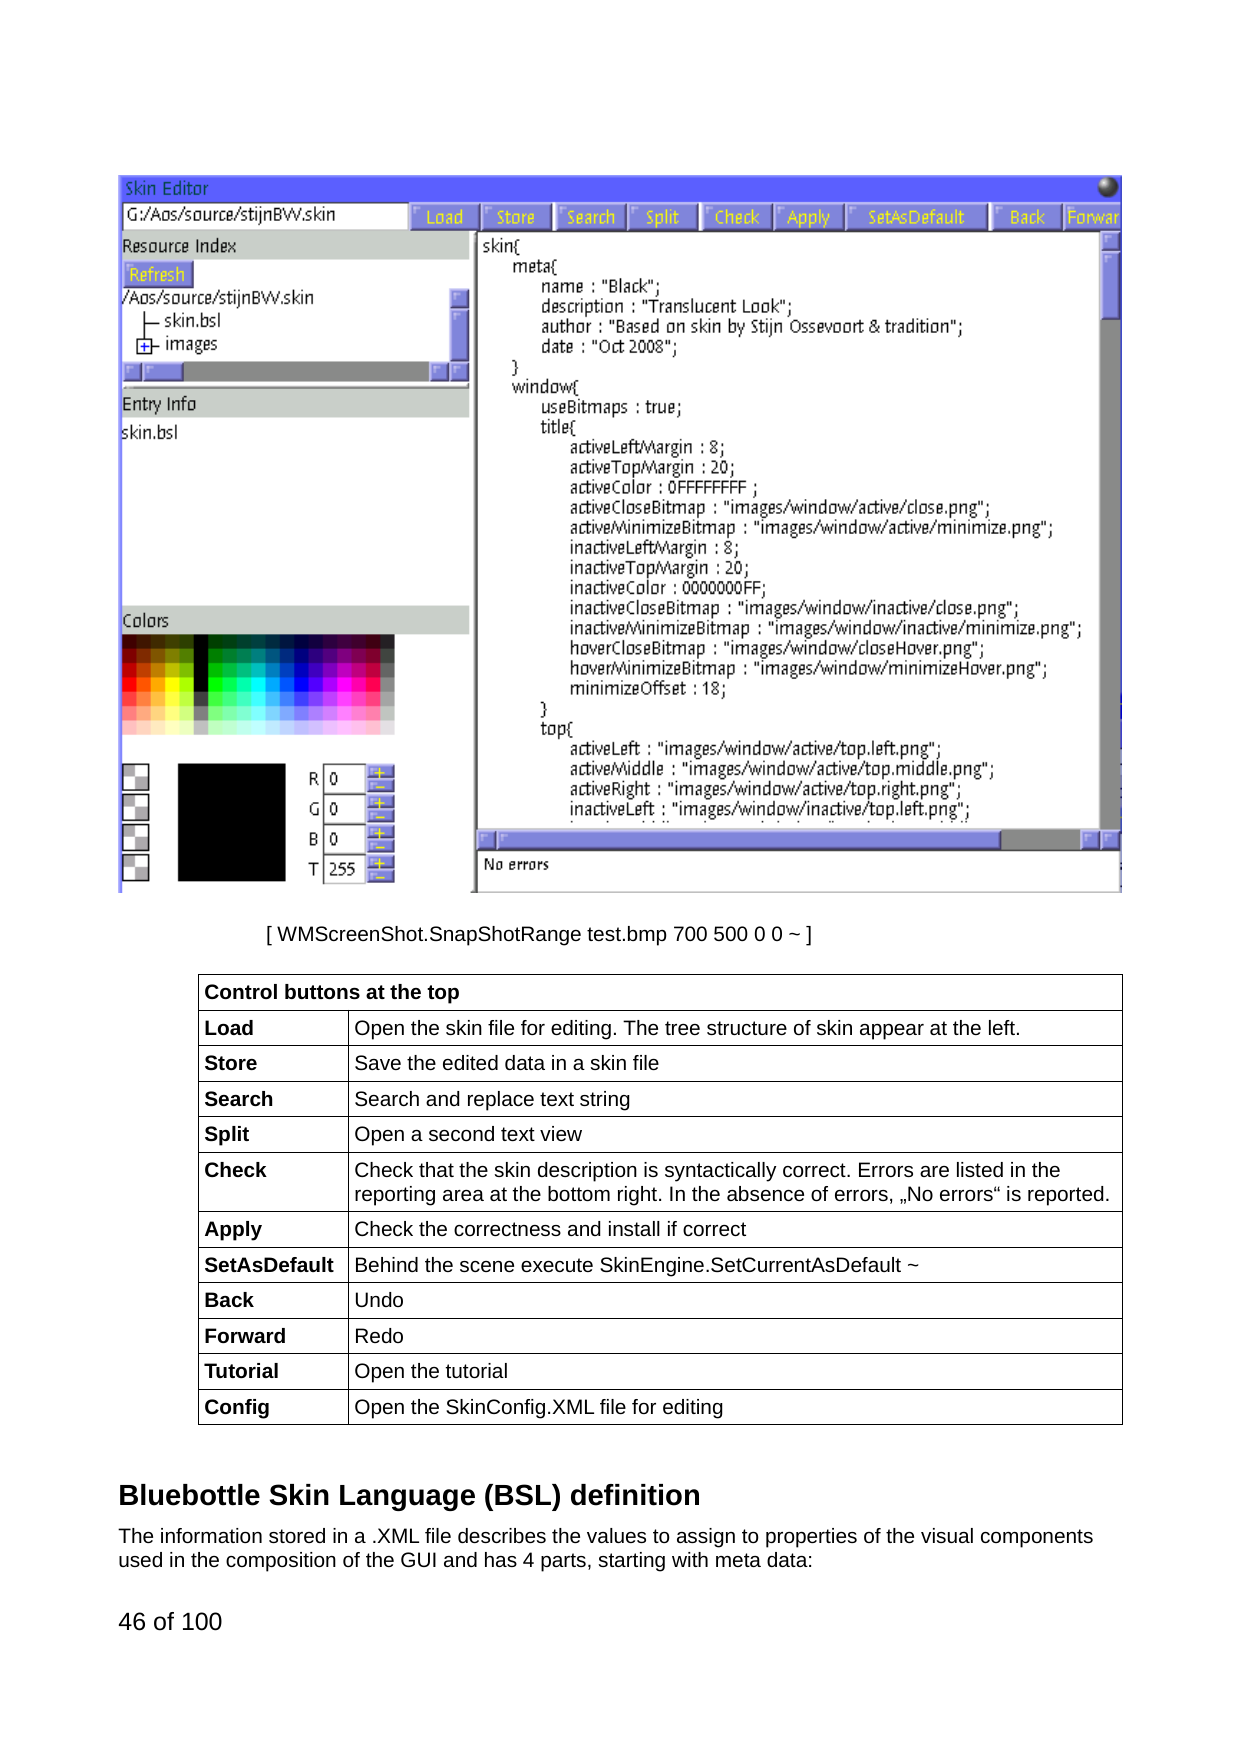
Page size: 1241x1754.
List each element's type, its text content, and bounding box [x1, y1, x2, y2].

table_cell Open a second text view [349, 1117, 1122, 1152]
table_cell Behind the scene execute SkinEngine.SetCurrentAsDefault ~ [349, 1248, 1122, 1282]
table_header Control buttons at the top [199, 975, 1122, 1009]
table_cell Apply [199, 1212, 348, 1247]
table_cell Open the SkinConfig.XML file for editing [349, 1390, 1122, 1424]
table_cell Check [199, 1153, 348, 1211]
table_cell Back [199, 1283, 348, 1318]
table_cell Forward [199, 1319, 348, 1353]
table_cell Search and replace text string [349, 1082, 1122, 1116]
table_cell Undo [349, 1283, 1122, 1318]
table_cell Check the correctness and install if correct [349, 1212, 1122, 1247]
table_cell Open the skin file for editing. The tree structure of skin appear at the left. [349, 1011, 1122, 1045]
table_cell Open the tutorial [349, 1354, 1122, 1389]
table_cell Split [199, 1117, 348, 1152]
table_cell Store [199, 1046, 348, 1081]
text [ WMScreenShot.SnapShotRange test.bmp 700 500 0 0 ~ ] [118, 921, 1122, 945]
table_cell Save the edited data in a skin file [349, 1046, 1122, 1081]
table_cell Tutorial [199, 1354, 348, 1389]
table_cell Search [199, 1082, 348, 1116]
text The information stored in a .XML file describes the values to assign to properties of the visual components used in the composition of the GUI and has 4 parts, starting with meta data: [118, 1524, 1122, 1572]
table_cell Load [199, 1011, 348, 1045]
table_cell SetAsDefault [199, 1248, 348, 1282]
table_cell Check that the skin description is syntactically correct. Errors are listed in the reporting area at the bottom right. In the absence of errors, „No errors“ is reported. [349, 1153, 1122, 1211]
table_cell Config [199, 1390, 348, 1424]
table_cell Redo [349, 1319, 1122, 1353]
picture [118, 175, 1122, 893]
subtitle Bluebottle Skin Language (BSL) definition [118, 1478, 1122, 1512]
